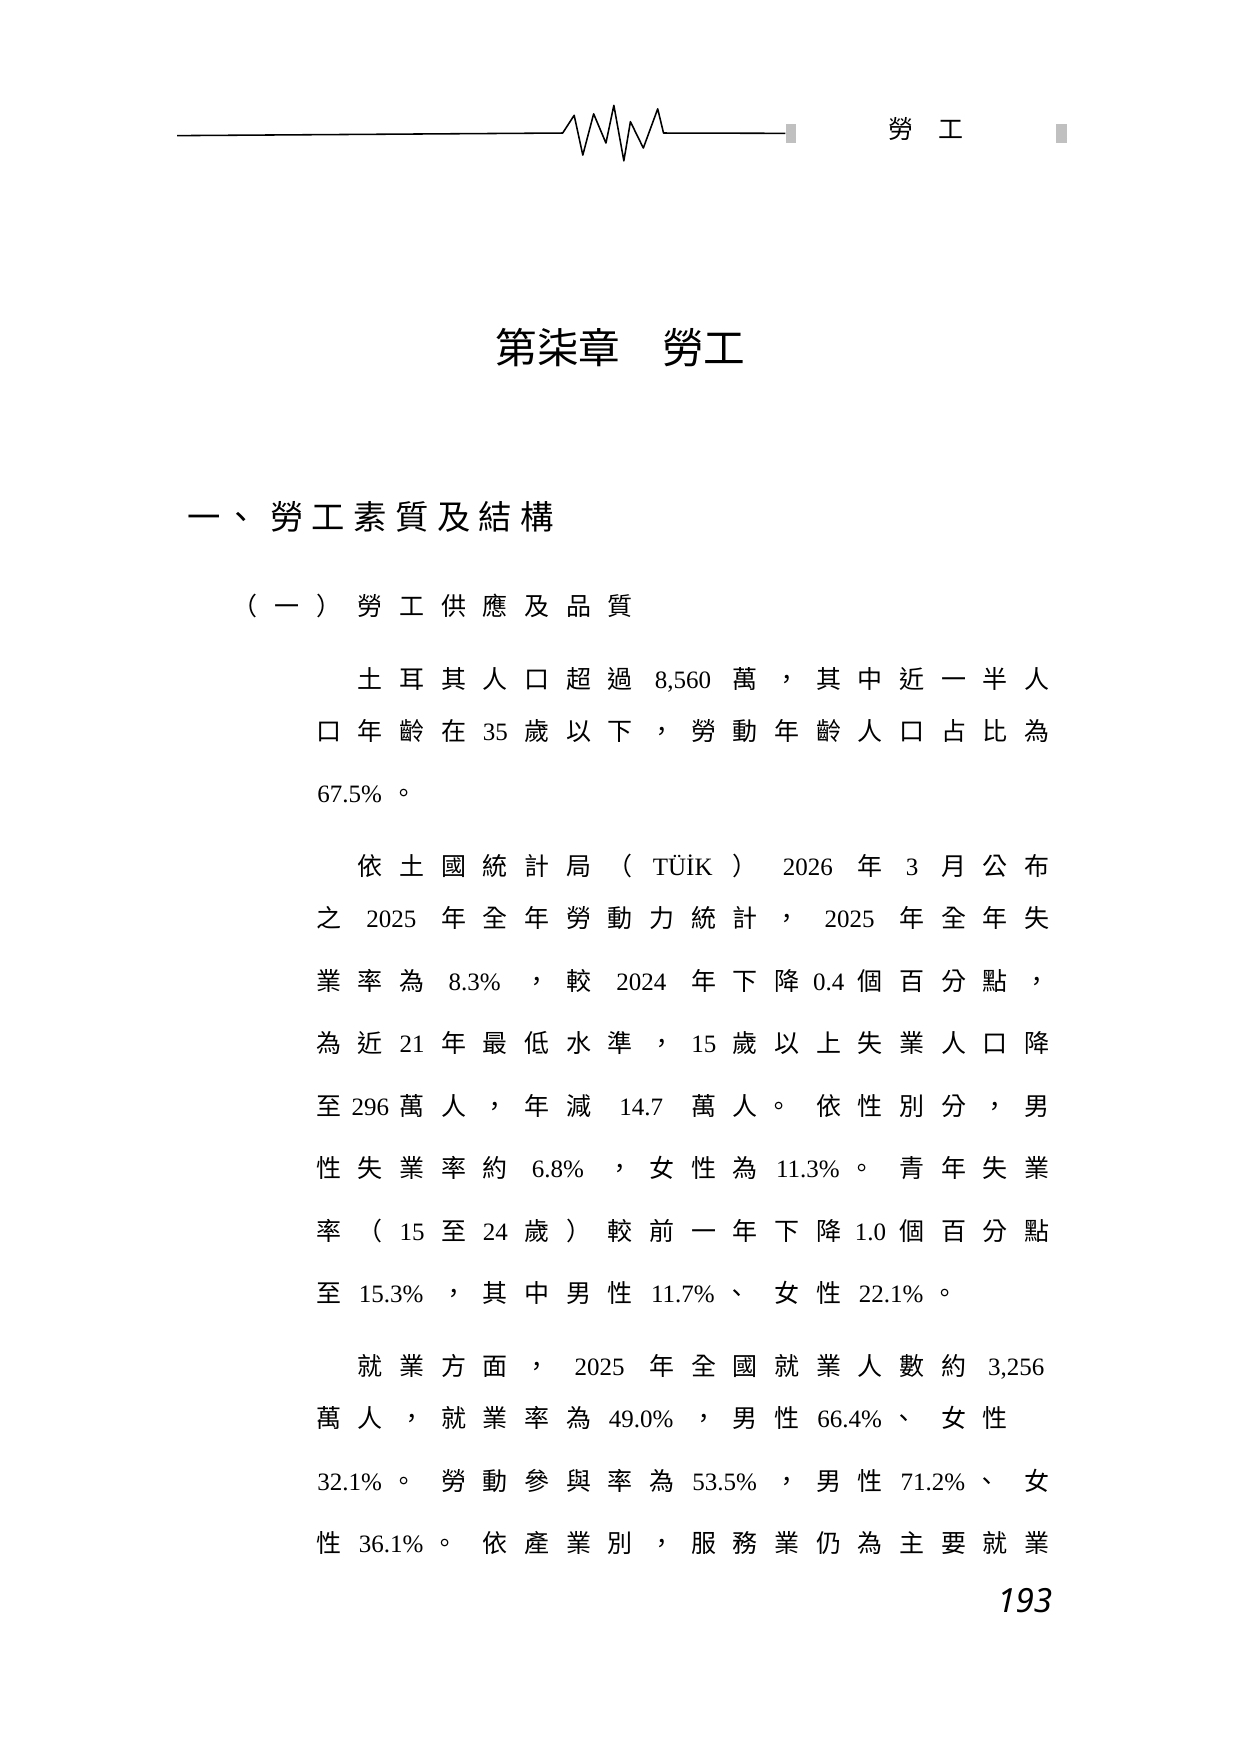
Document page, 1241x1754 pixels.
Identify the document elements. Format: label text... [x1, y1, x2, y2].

text 土耳其人口超過8,560萬，其中近一半人口年齡在35歲以下，勞動年齡人口占比為67.5%。 [281, 625, 1058, 813]
text （一）勞工供應及品質 [207, 563, 1058, 625]
text 依土國統計局（TÜİK）2026年3月公布之2025年全年勞動力統計，2025年全年失業率為8.3%，較2024年下降0.4個百分點，為近21年最低水準，15歲以上失業人口降至296萬人，年減14.7萬人。依性別分，男性失業率約6.8%，女性為11.3%。青年失業率（15至24歲）較前一年下降1.0個百分點至15.3%，其中男性11.7%、女性22.1%。 [281, 813, 1058, 1313]
text 就業方面，2025年全國就業人數約3,256萬人，就業率為49.0%，男性66.4%、女性32.1%。勞動參與率為53.5%，男性71.2%、女性36.1%。依產業別，服務業仍為主要就業 [281, 1313, 1058, 1563]
text 第柒章 勞工 [183, 304, 1058, 366]
text 一、勞工素質及結構 [183, 473, 1058, 536]
